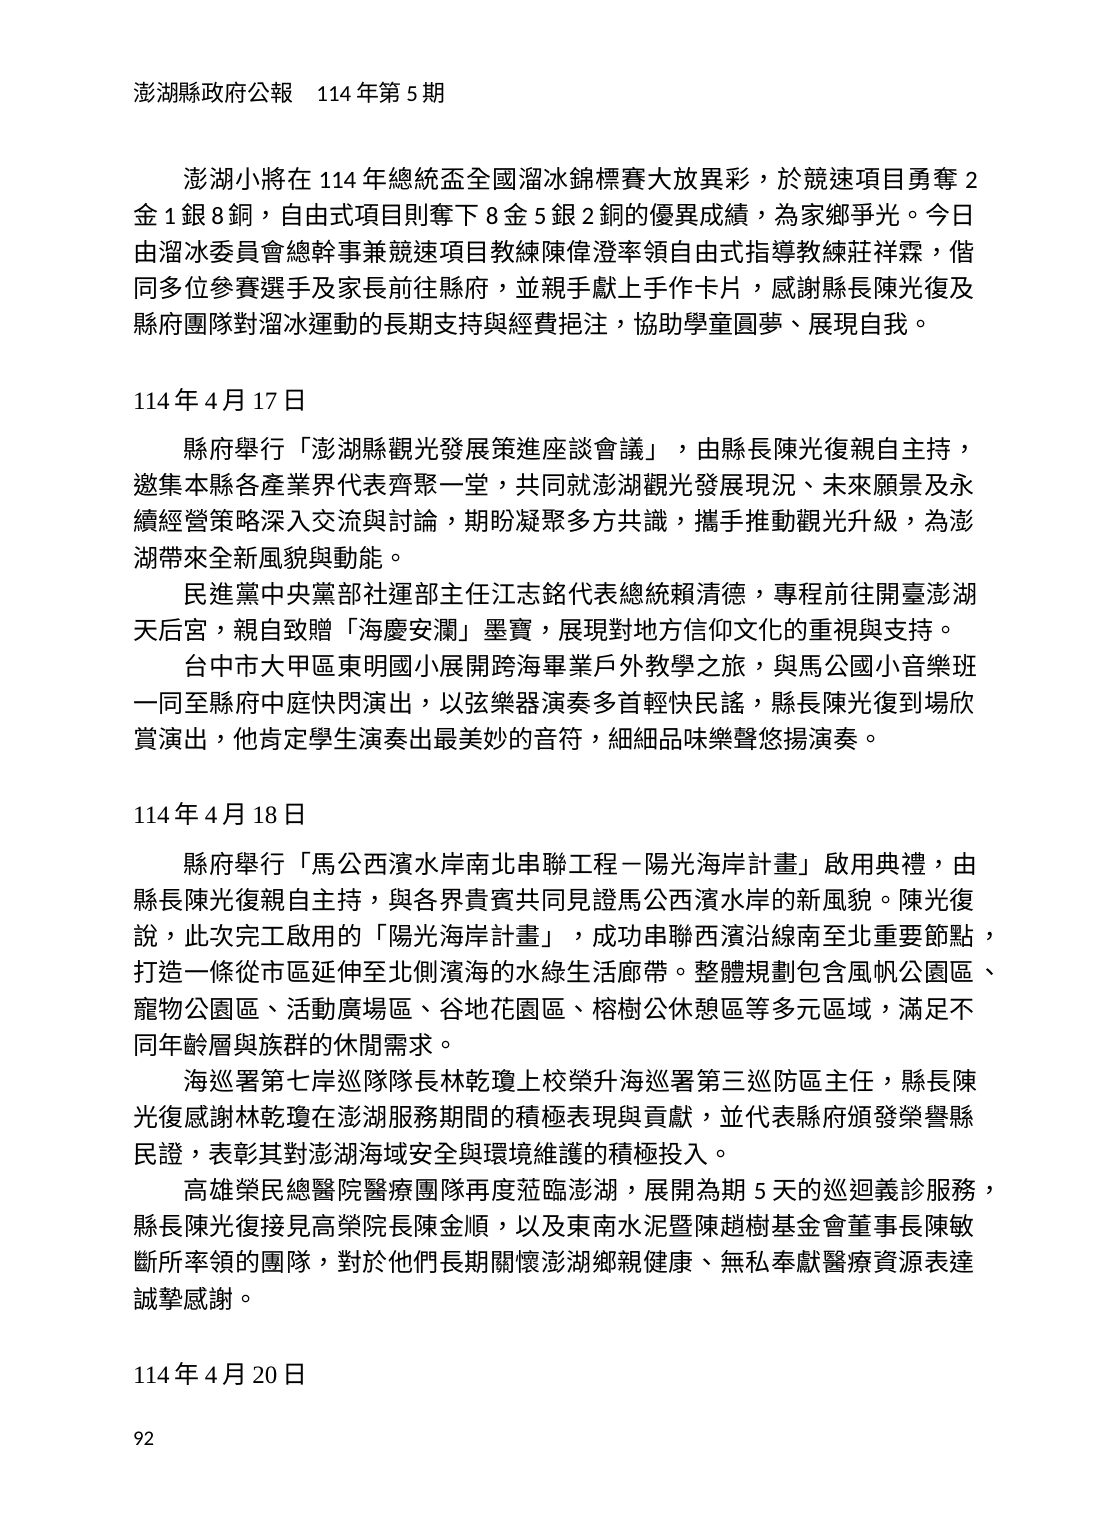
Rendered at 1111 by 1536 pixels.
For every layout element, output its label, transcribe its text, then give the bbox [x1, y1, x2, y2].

text 台中市大甲區東明國小展開跨海畢業戶外教學之旅，與馬公國小音樂班一同至縣府中庭快閃演出，以弦樂器演奏多首輕快民謠，縣長陳光復到場欣賞演出，他肯定學生演奏出最美妙的音符，細細品味樂聲悠揚演奏。 [133, 647, 977, 756]
text 高雄榮民總醫院醫療團隊再度蒞臨澎湖，展開為期5天的巡迴義診服務，縣長陳光復接見高榮院長陳金順，以及東南水泥暨陳趙樹基金會董事長陳敏斷所率領的團隊，對於他們長期關懷澎湖鄉親健康、無私奉獻醫療資源表達誠摯感謝。 [133, 1170, 977, 1315]
text 114年4月20日 [133, 1353, 977, 1391]
text 民進黨中央黨部社運部主任江志銘代表總統賴清德，專程前往開臺澎湖天后宮，親自致贈「海慶安瀾」墨寶，展現對地方信仰文化的重視與支持。 [133, 574, 977, 647]
text 114年4月18日 [133, 793, 977, 832]
text 縣府舉行「澎湖縣觀光發展策進座談會議」，由縣長陳光復親自主持，邀集本縣各產業界代表齊聚一堂，共同就澎湖觀光發展現況、未來願景及永續經營策略深入交流與討論，期盼凝聚多方共識，攜手推動觀光升級，為澎湖帶來全新風貌與動能。 [133, 429, 977, 574]
text 縣府舉行「馬公西濱水岸南北串聯工程－陽光海岸計畫」啟用典禮，由縣長陳光復親自主持，與各界貴賓共同見證馬公西濱水岸的新風貌。陳光復說，此次完工啟用的「陽光海岸計畫」，成功串聯西濱沿線南至北重要節點，打造一條從市區延伸至北側濱海的水綠生活廊帶。整體規劃包含風帆公園區、寵物公園區、活動廣場區、谷地花園區、榕樹公休憩區等多元區域，滿足不同年齡層與族群的休閒需求。 [133, 844, 977, 1062]
text 114年4月17日 [133, 378, 977, 417]
text 澎湖小將在114年總統盃全國溜冰錦標賽大放異彩，於競速項目勇奪2金1銀8銅，自由式項目則奪下8金5銀2銅的優異成績，為家鄉爭光。今日由溜冰委員會總幹事兼競速項目教練陳偉澄率領自由式指導教練莊祥霖，偕同多位參賽選手及家長前往縣府，並親手獻上手作卡片，感謝縣長陳光復及縣府團隊對溜冰運動的長期支持與經費挹注，協助學童圓夢、展現自我。 [133, 159, 977, 341]
text 海巡署第七岸巡隊隊長林乾瓊上校榮升海巡署第三巡防區主任，縣長陳光復感謝林乾瓊在澎湖服務期間的積極表現與貢獻，並代表縣府頒發榮譽縣民證，表彰其對澎湖海域安全與環境維護的積極投入。 [133, 1062, 977, 1170]
